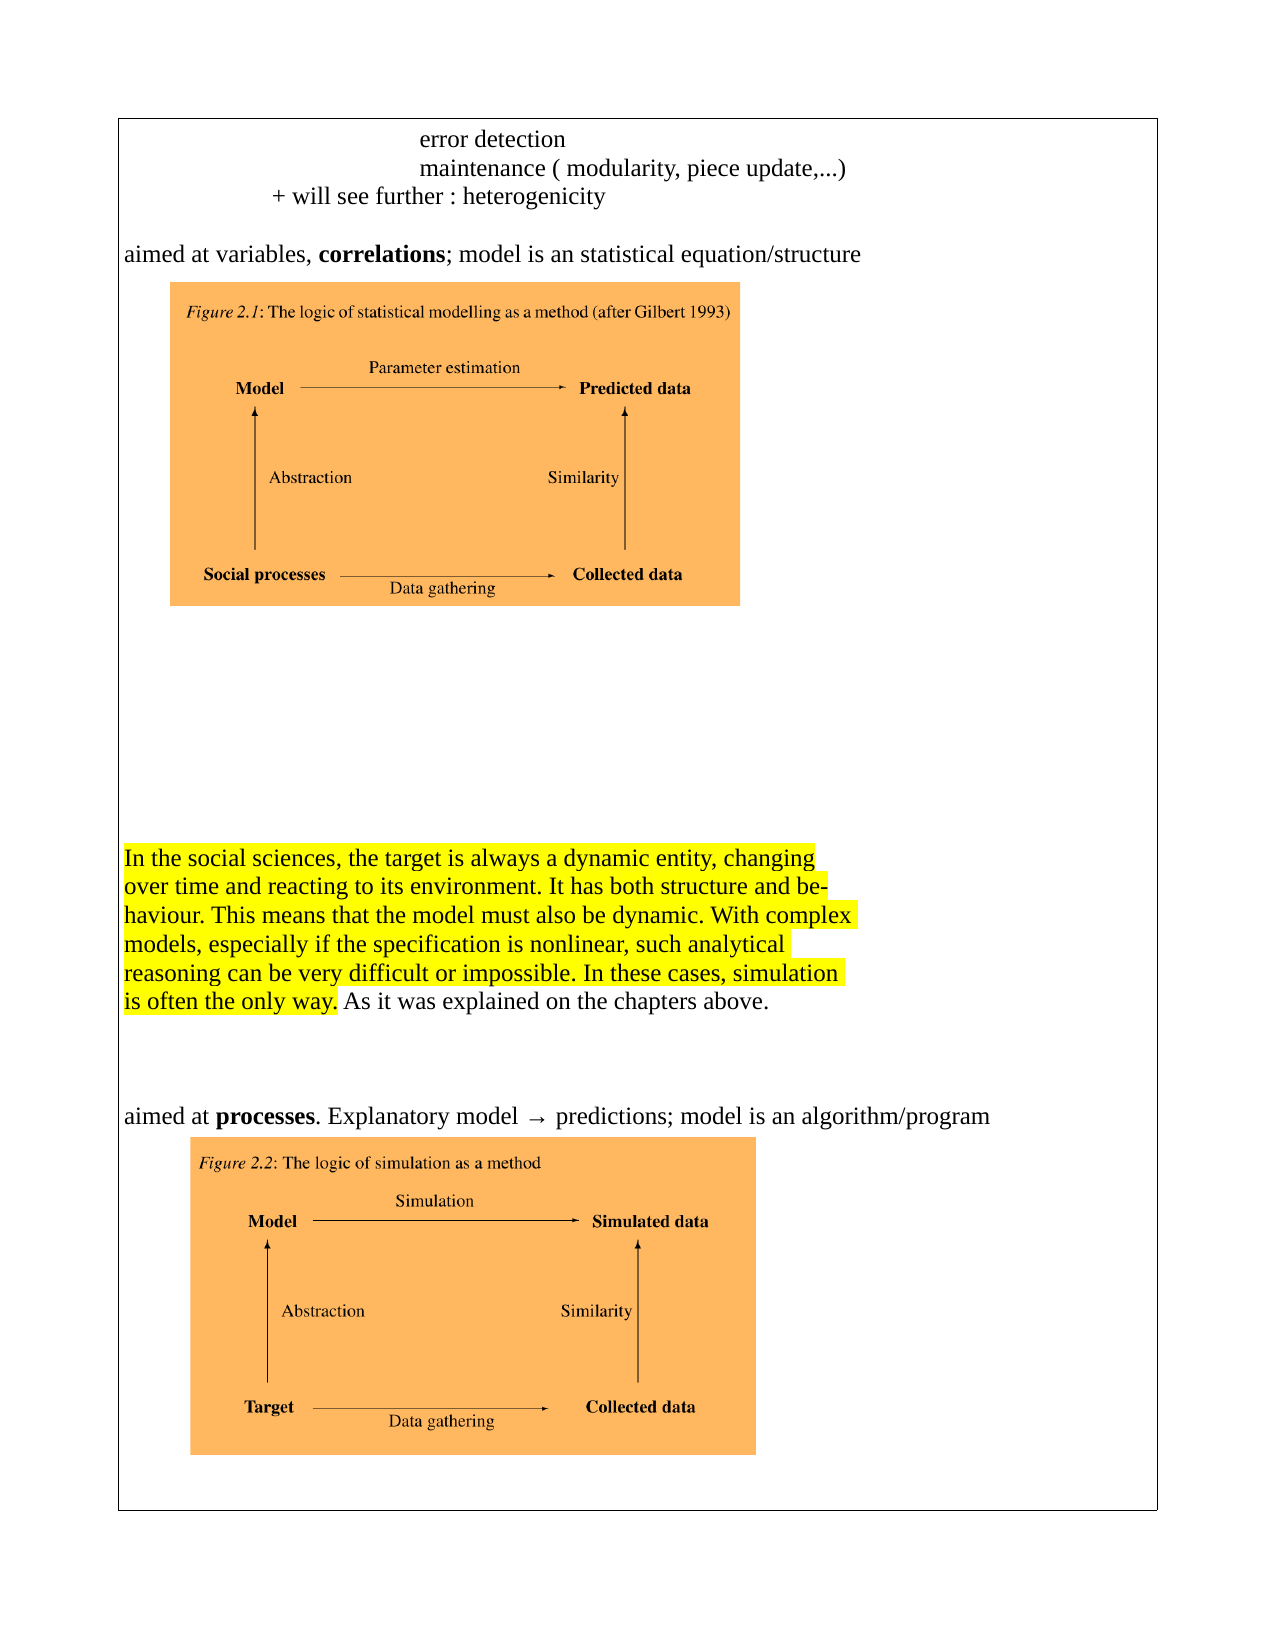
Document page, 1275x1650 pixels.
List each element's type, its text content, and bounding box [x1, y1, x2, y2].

picture [170, 282, 741, 606]
table_cell In the social sciences, the target is always a dynamic entity, changing over time and reacting to its environment. It has both structure and be- haviour. This means that the model must also be dynamic. With complex models, especially if the specification is nonlinear, such analytical reasoning can be very difficult or impossible. In these cases, simulation is often the only way. As it was explained on the chapters above. aimed at processes. Explanatory model → predictions; model is an algorithm/program [119, 283, 1157, 1510]
picture [190, 1137, 756, 1455]
table_cell error detection maintenance ( modularity, piece update,...) + will see further : heterogenicity aimed at variables, correlations; model is an statistical equation/structure [119, 119, 1157, 282]
